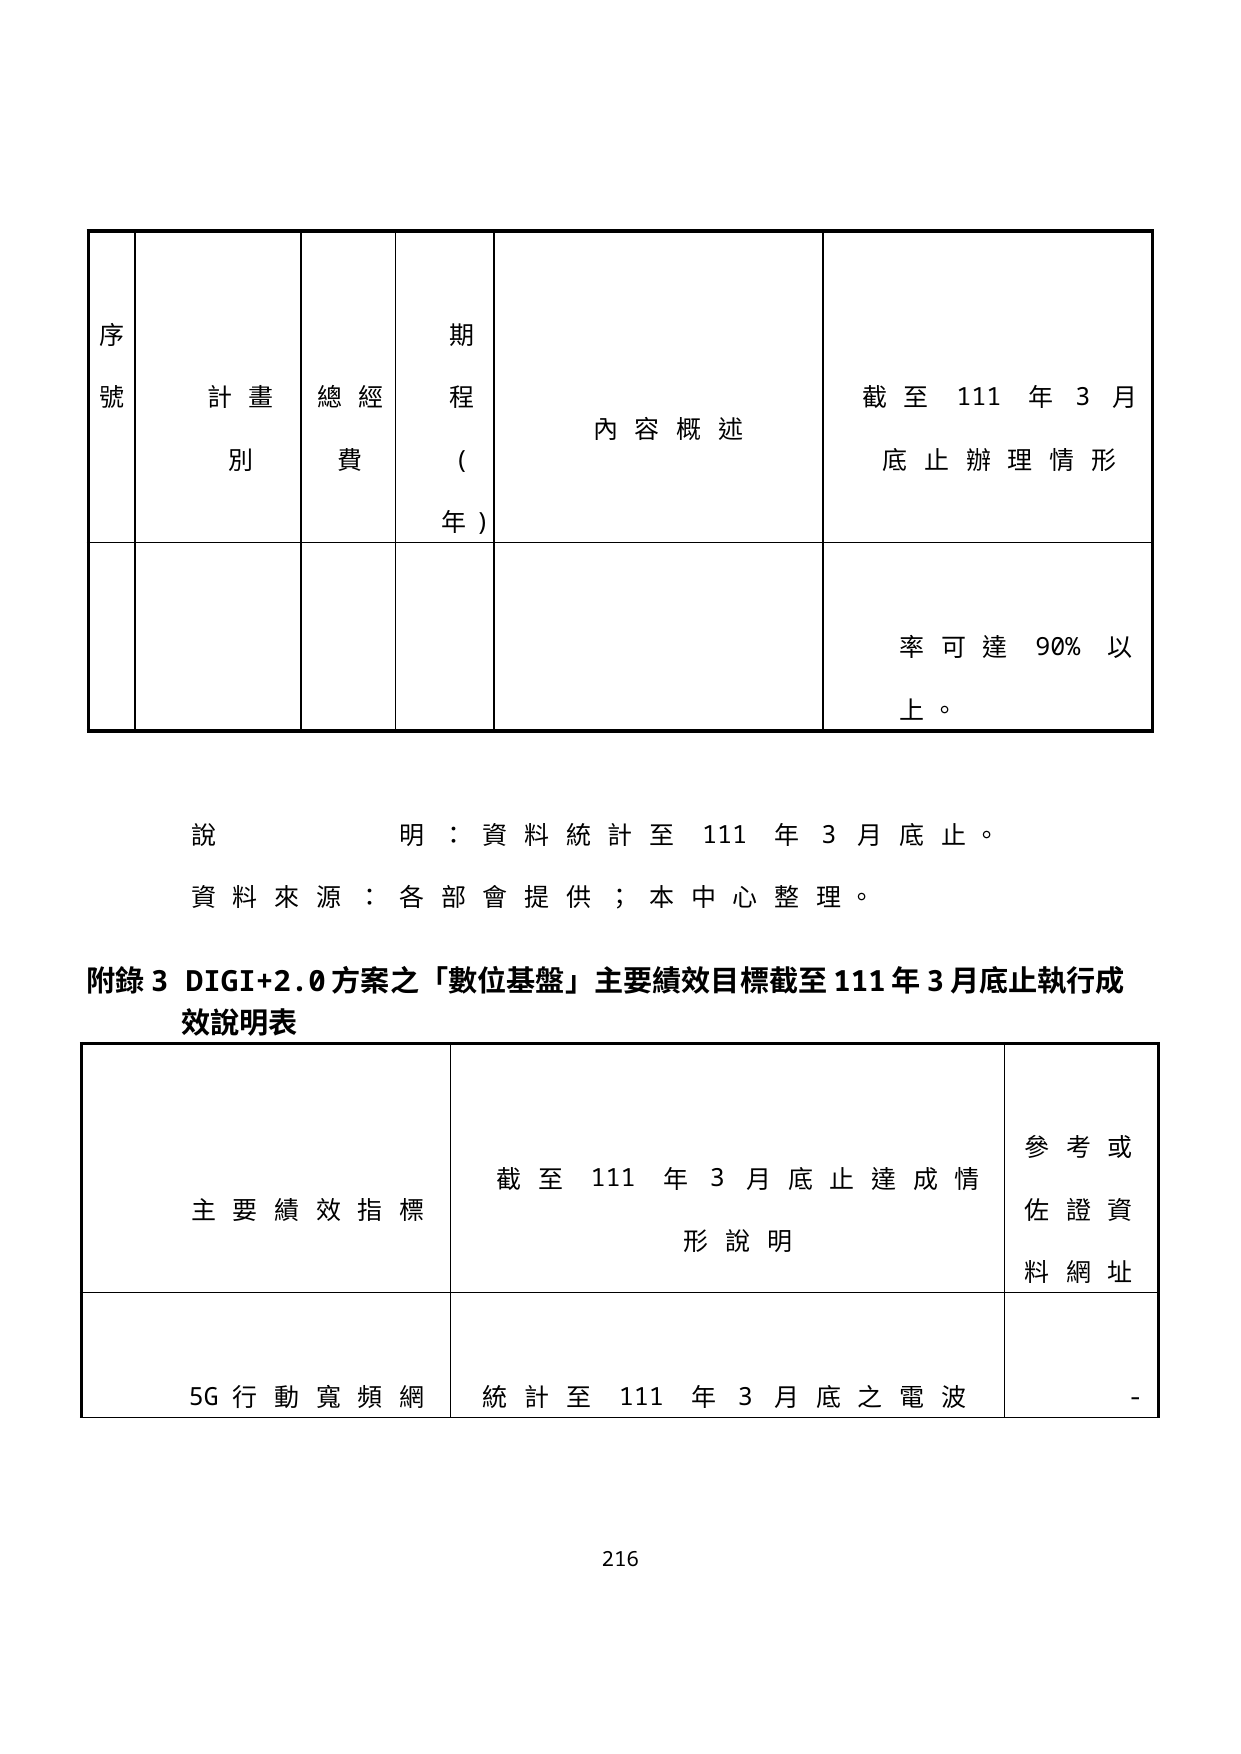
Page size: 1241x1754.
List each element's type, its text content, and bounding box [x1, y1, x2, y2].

table_header 計畫別 [136, 233, 300, 542]
text 資料來源：各部會提供；本中心整理。 [95, 854, 1058, 917]
table_header 序號 [90, 233, 134, 542]
table_header 期程(年) [396, 233, 493, 542]
table_header 截至111年3月底止達成情形說明 [451, 1045, 1004, 1292]
table_header 參考或佐證資料網址 [1005, 1045, 1157, 1292]
table_cell [136, 543, 300, 729]
table_cell 統計至111年3月底之電波 [451, 1293, 1004, 1417]
table_cell [90, 543, 134, 729]
table_header 內容概述 [495, 233, 822, 542]
table_header 截至111年3月底止辦理情形 [824, 233, 1151, 542]
table_cell - [1005, 1293, 1157, 1417]
text 說 明：資料統計至111年3月底止。 [95, 792, 1058, 854]
table_cell 率可達90%以上。 [824, 543, 1151, 729]
table_header 主要績效指標 [83, 1045, 450, 1292]
table_cell [396, 543, 493, 729]
table_cell [495, 543, 822, 729]
table_header 總經費 [302, 233, 395, 542]
table_cell [302, 543, 395, 729]
text 附錄3 DIGI+2.0方案之「數位基盤」主要績效目標截至111年3月底止執行成效說明表 [86, 958, 1152, 1042]
table_cell 5G行動寬頻網 [83, 1293, 450, 1417]
